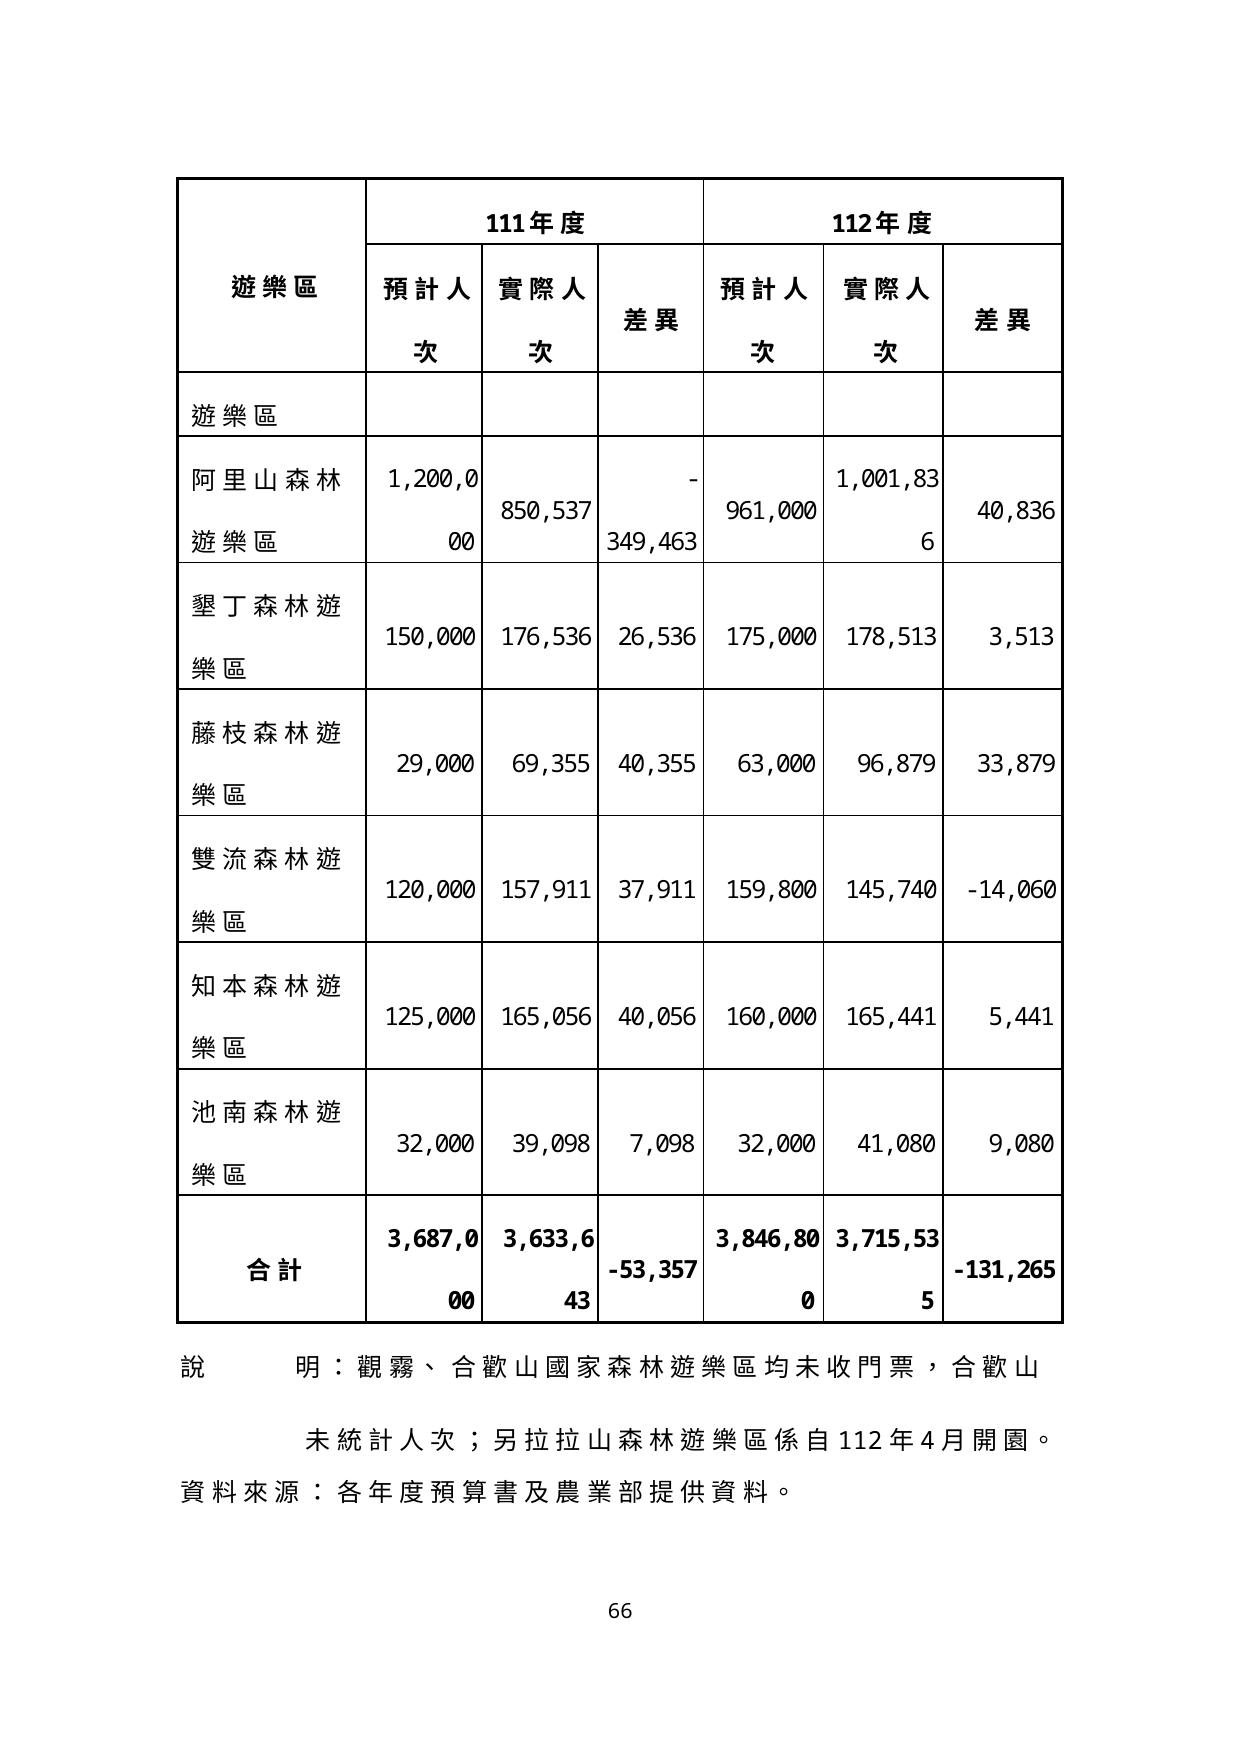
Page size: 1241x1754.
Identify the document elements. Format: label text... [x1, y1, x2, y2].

table_cell [483, 373, 597, 435]
table_cell 40,056 [599, 943, 703, 1068]
table_cell 157,911 [483, 816, 597, 941]
table_cell 池南森林遊樂區 [179, 1070, 365, 1194]
table_cell 165,056 [483, 943, 597, 1068]
table_cell 預計人次 [704, 245, 823, 371]
table_cell 63,000 [704, 690, 823, 815]
table_cell 150,000 [367, 563, 481, 688]
table_cell 差異 [944, 245, 1061, 371]
table_cell 墾丁森林遊樂區 [179, 563, 365, 688]
table_cell 差異 [599, 245, 703, 371]
table_cell 69,355 [483, 690, 597, 815]
table_cell 7,098 [599, 1070, 703, 1194]
table_cell 176,536 [483, 563, 597, 688]
table_cell 175,000 [704, 563, 823, 688]
table_cell 預計人次 [367, 245, 481, 371]
table_cell [944, 373, 1061, 435]
table_cell 3,687,000 [367, 1196, 481, 1321]
table_cell 40,836 [944, 437, 1061, 562]
table_cell 3,513 [944, 563, 1061, 688]
table_header 112年度 [704, 180, 1061, 243]
table_cell 961,000 [704, 437, 823, 562]
table_cell 40,355 [599, 690, 703, 815]
table_cell 知本森林遊樂區 [179, 943, 365, 1068]
table_cell -349,463 [599, 437, 703, 562]
table_cell -14,060 [944, 816, 1061, 941]
table_cell 1,200,000 [367, 437, 481, 562]
table_cell 29,000 [367, 690, 481, 815]
table_cell 藤枝森林遊樂區 [179, 690, 365, 815]
text 說 明：觀霧、合歡山國家森林遊樂區均未收門票，合歡山未統計人次；另拉拉山森林遊樂區係自112年4月開園。 [177, 1324, 1063, 1449]
table_cell 145,740 [824, 816, 942, 941]
table_cell 阿里山森林遊樂區 [179, 437, 365, 562]
table_cell 37,911 [599, 816, 703, 941]
table_cell 39,098 [483, 1070, 597, 1194]
table_cell 41,080 [824, 1070, 942, 1194]
table_cell 32,000 [704, 1070, 823, 1194]
table_header 111年度 [367, 180, 703, 243]
table_cell 125,000 [367, 943, 481, 1068]
table_cell [704, 373, 823, 435]
table_cell 33,879 [944, 690, 1061, 815]
table_cell [824, 373, 942, 435]
table_cell 850,537 [483, 437, 597, 562]
table_cell 32,000 [367, 1070, 481, 1194]
table_cell 遊樂區 [179, 373, 365, 435]
table_cell [599, 373, 703, 435]
table_cell 3,846,800 [704, 1196, 823, 1321]
table_cell [367, 373, 481, 435]
table_cell 3,633,643 [483, 1196, 597, 1321]
table_cell 合計 [179, 1196, 365, 1321]
table_cell 96,879 [824, 690, 942, 815]
table_cell 3,715,535 [824, 1196, 942, 1321]
table_cell 5,441 [944, 943, 1061, 1068]
table_cell -53,357 [599, 1196, 703, 1321]
text 資料來源：各年度預算書及農業部提供資料。 [177, 1449, 1063, 1512]
table_cell 165,441 [824, 943, 942, 1068]
table_cell 實際人次 [824, 245, 942, 371]
table_cell 實際人次 [483, 245, 597, 371]
table_cell 120,000 [367, 816, 481, 941]
table_cell 160,000 [704, 943, 823, 1068]
table_header 遊樂區 [179, 180, 365, 371]
table_cell 雙流森林遊樂區 [179, 816, 365, 941]
table_cell -131,265 [944, 1196, 1061, 1321]
table_cell 9,080 [944, 1070, 1061, 1194]
table_cell 26,536 [599, 563, 703, 688]
table_cell 178,513 [824, 563, 942, 688]
table_cell 1,001,836 [824, 437, 942, 562]
table_cell 159,800 [704, 816, 823, 941]
